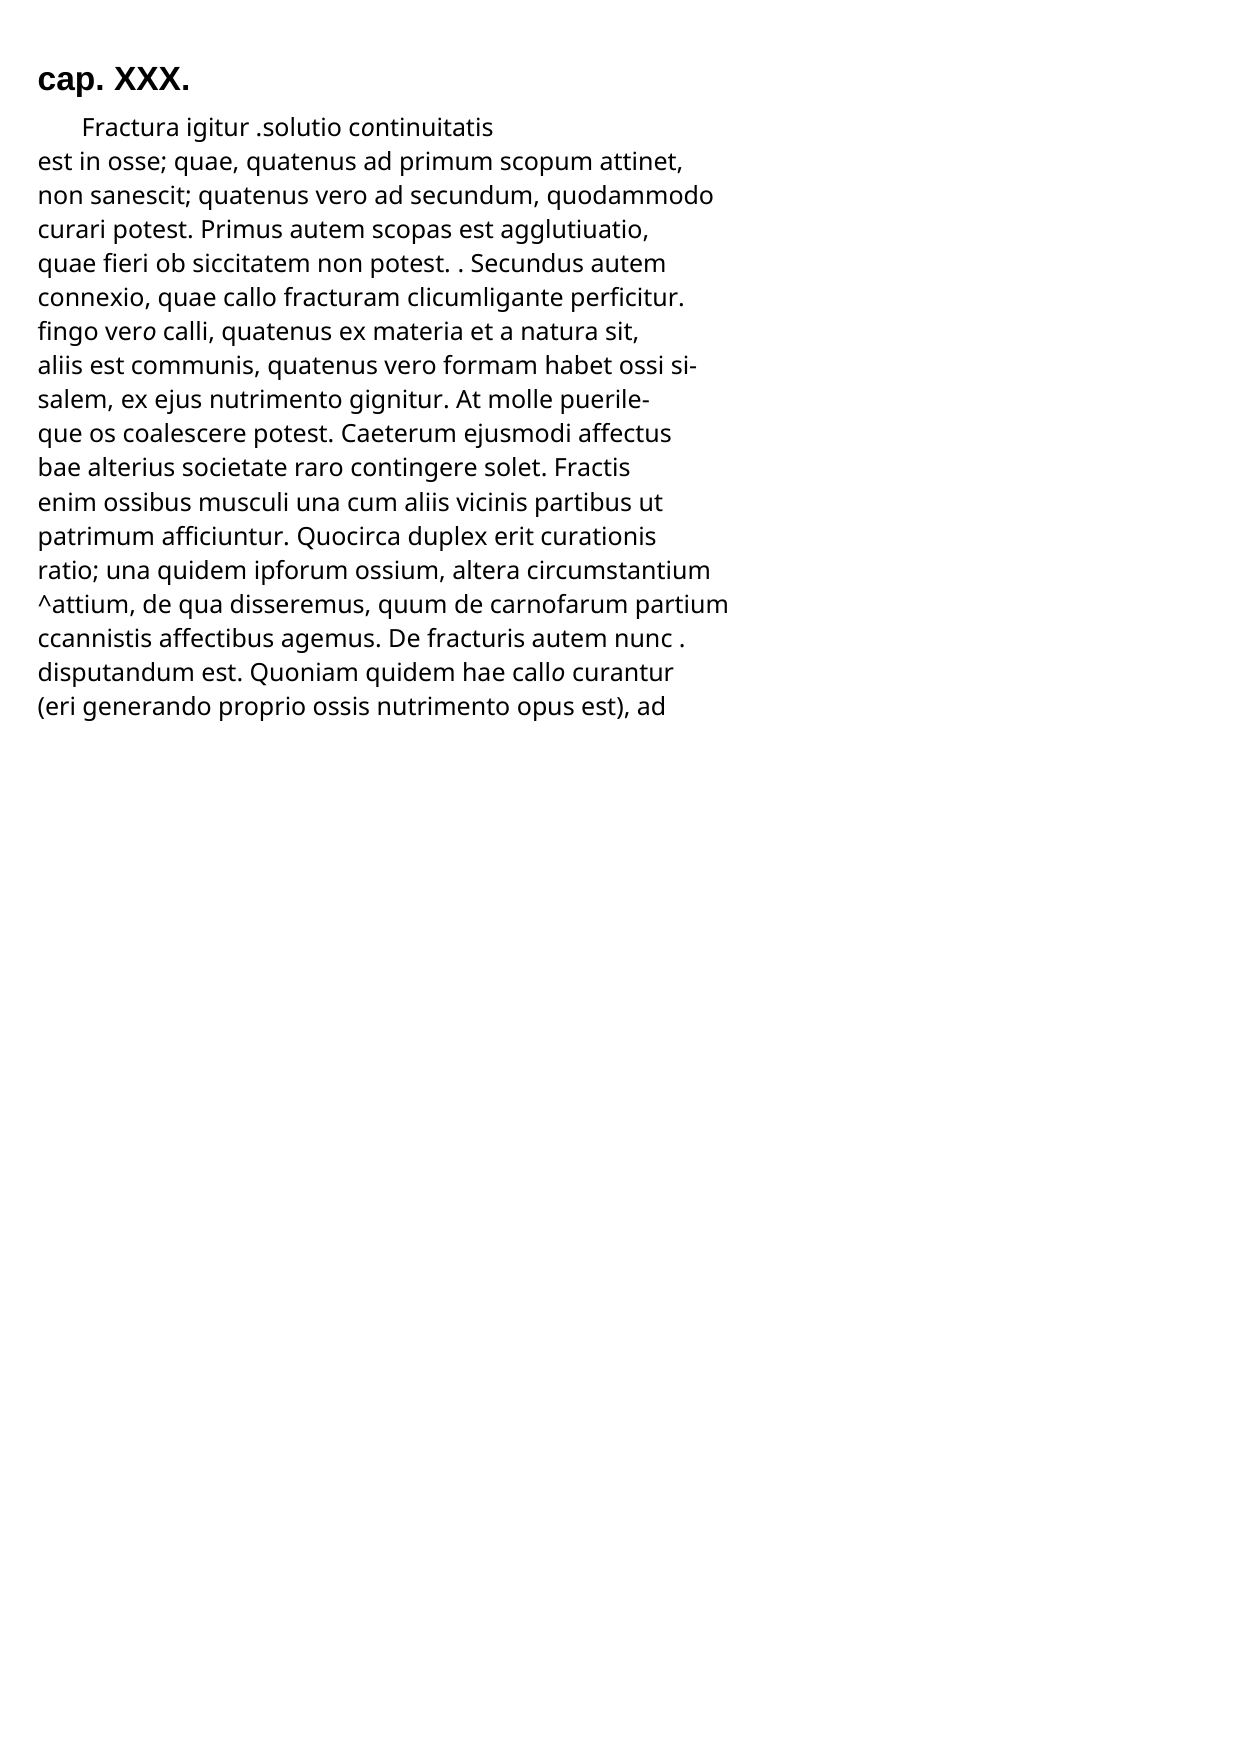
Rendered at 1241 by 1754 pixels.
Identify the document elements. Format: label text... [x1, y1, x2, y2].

subtitle cap. XXX. [37, 58, 1203, 97]
text Fractura igitur .solutio continuitatis est in osse; quae, quatenus ad primum scopum attinet, non sanescit; quatenus vero ad secundum, quodammodo curari potest. Primus autem scopas est agglutiuatio, quae fieri ob siccitatem non potest. . Secundus autem connexio, quae callo fracturam clicumligante perficitur. fingo vero calli, quatenus ex materia et a natura sit, aliis est communis, quatenus vero formam habet ossi si- salem, ex ejus nutrimento gignitur. At molle puerile- que os coalescere potest. Caeterum ejusmodi affectus bae alterius societate raro contingere solet. Fractis enim ossibus musculi una cum aliis vicinis partibus ut patrimum afficiuntur. Quocirca duplex erit curationis ratio; una quidem ipforum ossium, altera circumstantium ^attium, de qua disseremus, quum de carnofarum partium ccannistis affectibus agemus. De fracturis autem nunc . disputandum est. Quoniam quidem hae callo curantur (eri generando proprio ossis nutrimento opus est), ad [37, 109, 1203, 723]
